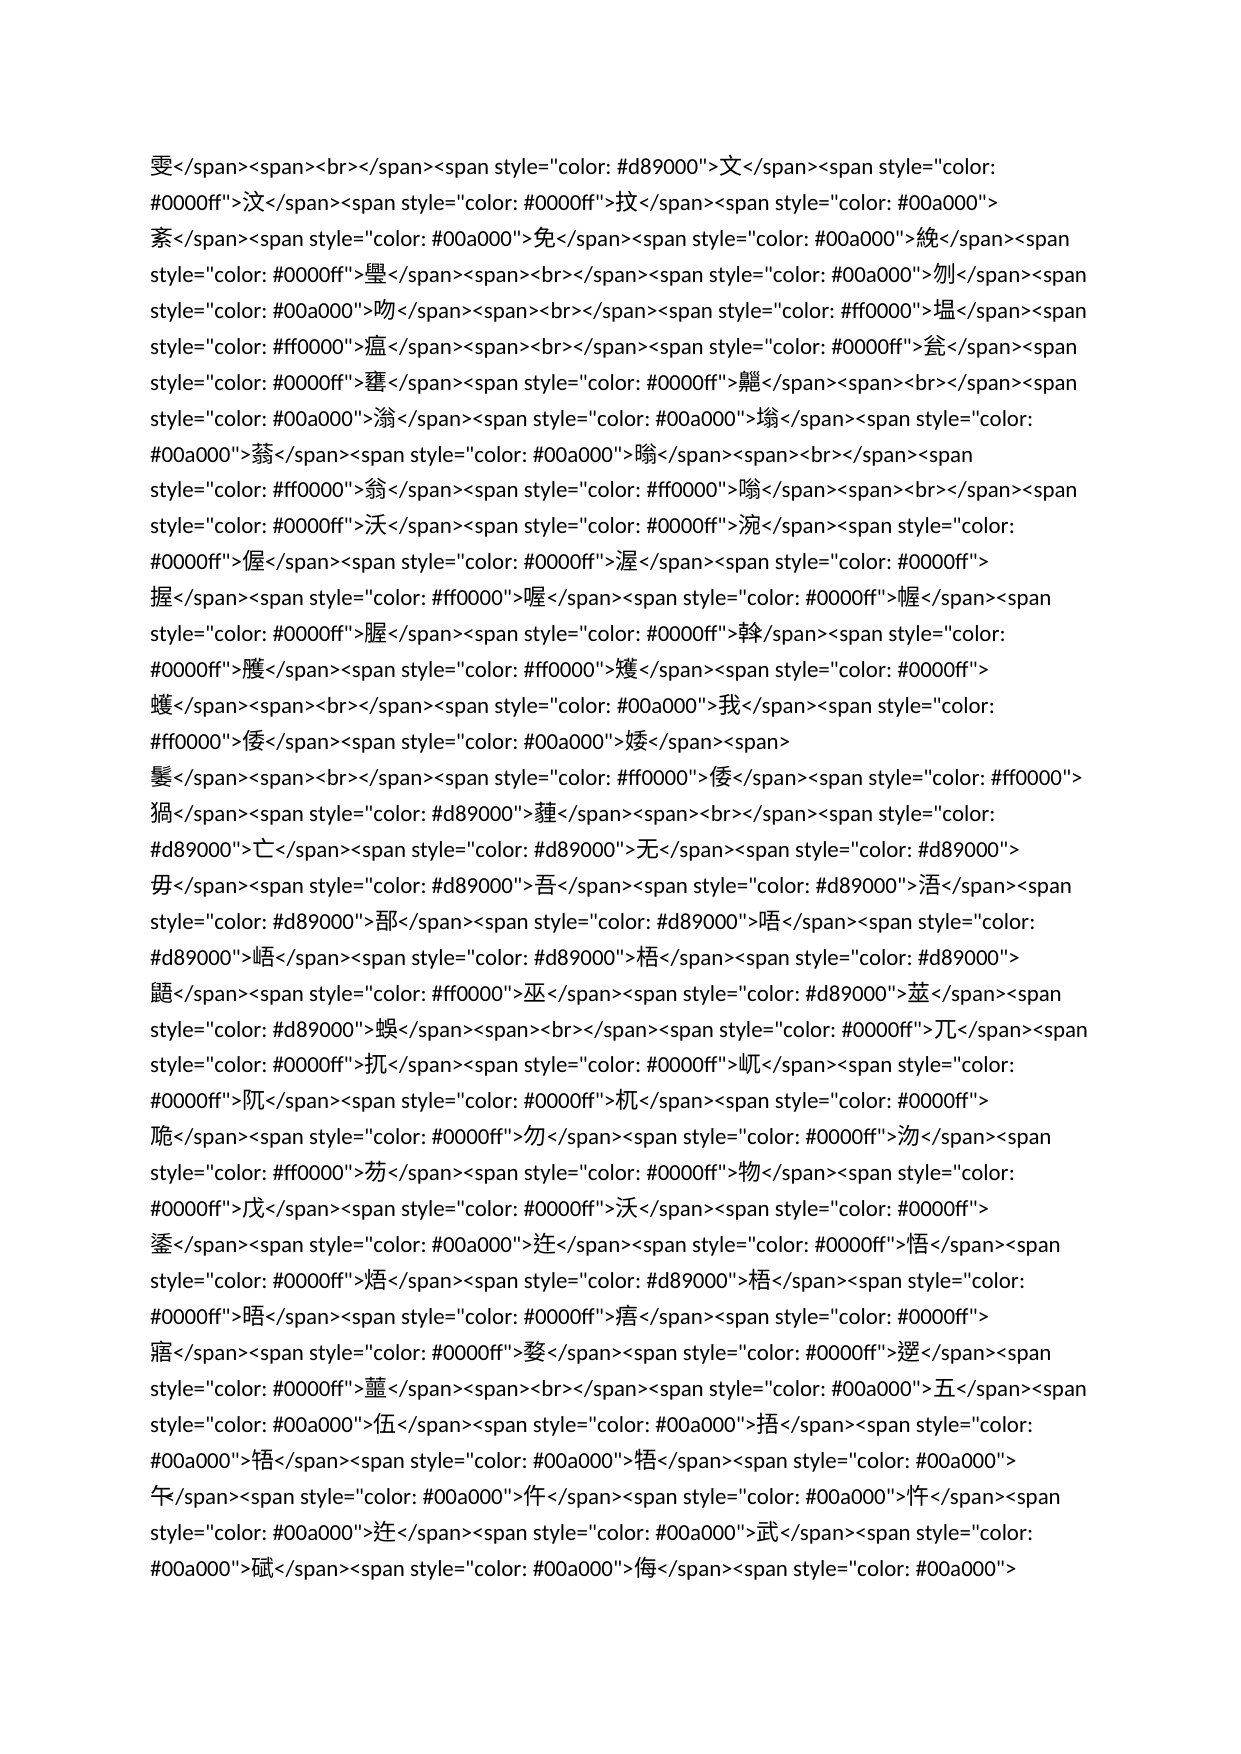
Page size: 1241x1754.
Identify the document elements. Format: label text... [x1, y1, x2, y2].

text 雯</span><span><br></span><span style="color: #d89000">文</span><span style="color: #0000ff">汶</span><span style="color: #0000ff">抆</span><span style="color: #00a000">紊</span><span style="color: #00a000">免</span><span style="color: #00a000">絻</span><span style="color: #0000ff">璺</span><span><br></span><span style="color: #00a000">刎</span><span style="color: #00a000">吻</span><span><br></span><span style="color: #ff0000">塭</span><span style="color: #ff0000">瘟</span><span><br></span><span style="color: #0000ff">瓮</span><span style="color: #0000ff">罋</span><span style="color: #0000ff">齆</span><span><br></span><span style="color: #00a000">滃</span><span style="color: #00a000">塕</span><span style="color: #00a000">蓊</span><span style="color: #00a000">暡</span><span><br></span><span style="color: #ff0000">翁</span><span style="color: #ff0000">嗡</span><span><br></span><span style="color: #0000ff">沃</span><span style="color: #0000ff">涴</span><span style="color: #0000ff">偓</span><span style="color: #0000ff">渥</span><span style="color: #0000ff">握</span><span style="color: #ff0000">喔</span><span style="color: #0000ff">幄</span><span style="color: #0000ff">腛</span><span style="color: #0000ff">斡</span><span style="color: #0000ff">雘</span><span style="color: #ff0000">矱</span><span style="color: #0000ff">蠖</span><span><br></span><span style="color: #00a000">我</span><span style="color: #ff0000">倭</span><span style="color: #00a000">婑</span><span>䰀</span><span><br></span><span style="color: #ff0000">倭</span><span style="color: #ff0000">猧</span><span style="color: #d89000">薶</span><span><br></span><span style="color: #d89000">亡</span><span style="color: #d89000">无</span><span style="color: #d89000">毋</span><span style="color: #d89000">吾</span><span style="color: #d89000">浯</span><span style="color: #d89000">郚</span><span style="color: #d89000">唔</span><span style="color: #d89000">峿</span><span style="color: #d89000">梧</span><span style="color: #d89000">鼯</span><span style="color: #ff0000">巫</span><span style="color: #d89000">莁</span><span style="color: #d89000">蜈</span><span><br></span><span style="color: #0000ff">兀</span><span style="color: #0000ff">扤</span><span style="color: #0000ff">屼</span><span style="color: #0000ff">阢</span><span style="color: #0000ff">杌</span><span style="color: #0000ff">卼</span><span style="color: #0000ff">勿</span><span style="color: #0000ff">沕</span><span style="color: #ff0000">芴</span><span style="color: #0000ff">物</span><span style="color: #0000ff">戊</span><span style="color: #0000ff">沃</span><span style="color: #0000ff">鋈</span><span style="color: #00a000">迕</span><span style="color: #0000ff">悟</span><span style="color: #0000ff">焐</span><span style="color: #d89000">梧</span><span style="color: #0000ff">晤</span><span style="color: #0000ff">痦</span><span style="color: #0000ff">寤</span><span style="color: #0000ff">婺</span><span style="color: #0000ff">遻</span><span style="color: #0000ff">蘁</span><span><br></span><span style="color: #00a000">五</span><span style="color: #00a000">伍</span><span style="color: #00a000">捂</span><span style="color: #00a000">啎</span><span style="color: #00a000">牾</span><span style="color: #00a000">午</span><span style="color: #00a000">仵</span><span style="color: #00a000">忤</span><span style="color: #00a000">迕</span><span style="color: #00a000">武</span><span style="color: #00a000">碔</span><span style="color: #00a000">侮</span><span style="color: #00a000"> [150, 150, 1090, 1583]
